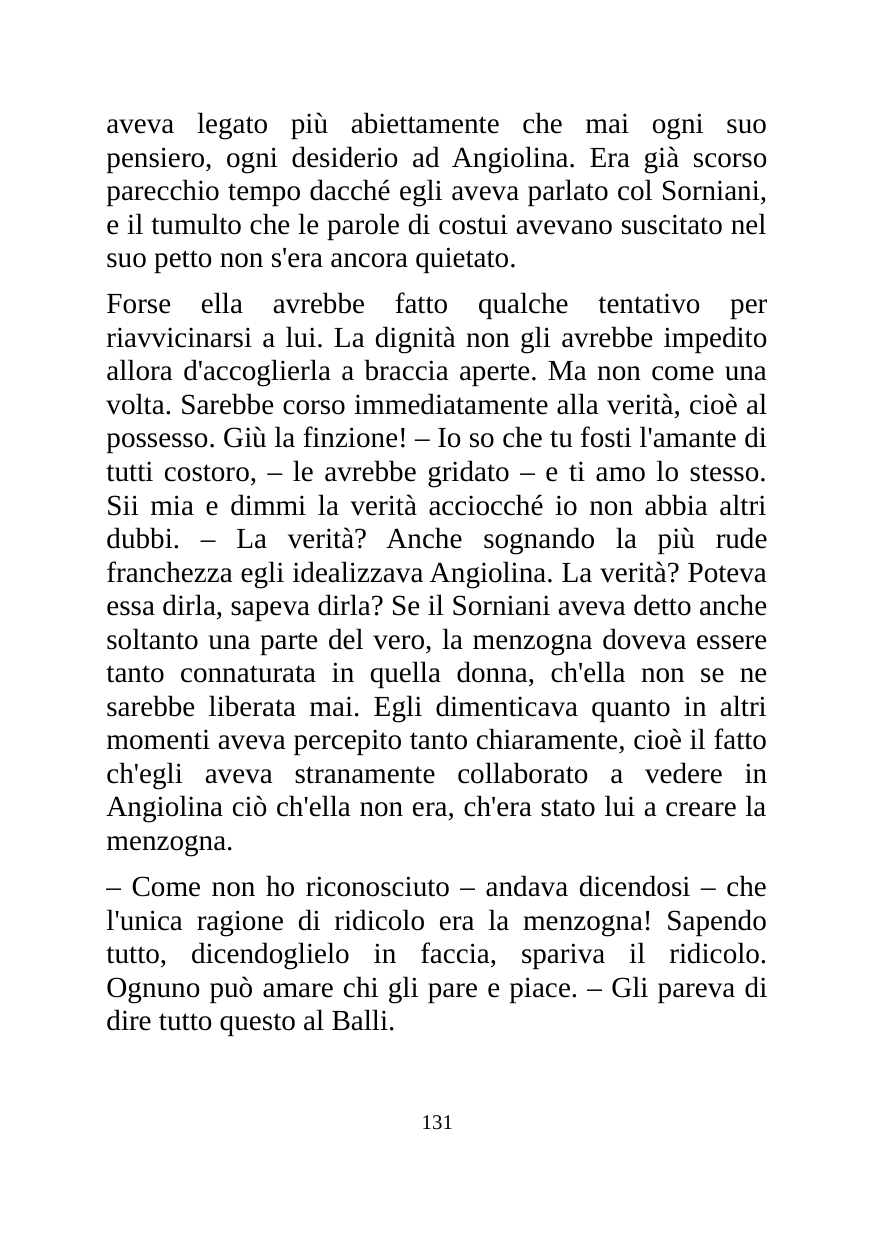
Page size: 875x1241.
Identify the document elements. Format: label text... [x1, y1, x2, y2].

text Forse ella avrebbe fatto qualche tentativo per riavvicinarsi a lui. La dignità non gli avrebbe impedito allora d'accoglierla a braccia aperte. Ma non come una volta. Sarebbe corso immediatamente alla verità, cioè al possesso. Giù la finzione! – Io so che tu fosti l'amante di tutti costoro, – le avrebbe gridato – e ti amo lo stesso. Sii mia e dimmi la verità acciocché io non abbia altri dubbi. – La verità? Anche sognando la più rude franchezza egli idealizzava Angiolina. La verità? Poteva essa dirla, sapeva dirla? Se il Sorniani aveva detto anche soltanto una parte del vero, la menzogna doveva essere tanto connaturata in quella donna, ch'ella non se ne sarebbe liberata mai. Egli dimenticava quanto in altri momenti aveva percepito tanto chiaramente, cioè il fatto ch'egli aveva stranamente collaborato a vedere in Angiolina ciò ch'ella non era, ch'era stato lui a creare la menzogna. [106, 286, 768, 857]
text – Come non ho riconosciuto – andava dicendosi – che l'unica ragione di ridicolo era la menzogna! Sapendo tutto, dicendoglielo in faccia, spariva il ridicolo. Ognuno può amare chi gli pare e piace. – Gli pareva di dire tutto questo al Balli. [106, 869, 768, 1037]
text aveva legato più abiettamente che mai ogni suo pensiero, ogni desiderio ad Angiolina. Era già scorso parecchio tempo dacché egli aveva parlato col Sorniani, e il tumulto che le parole di costui avevano suscitato nel suo petto non s'era ancora quietato. [106, 106, 768, 274]
